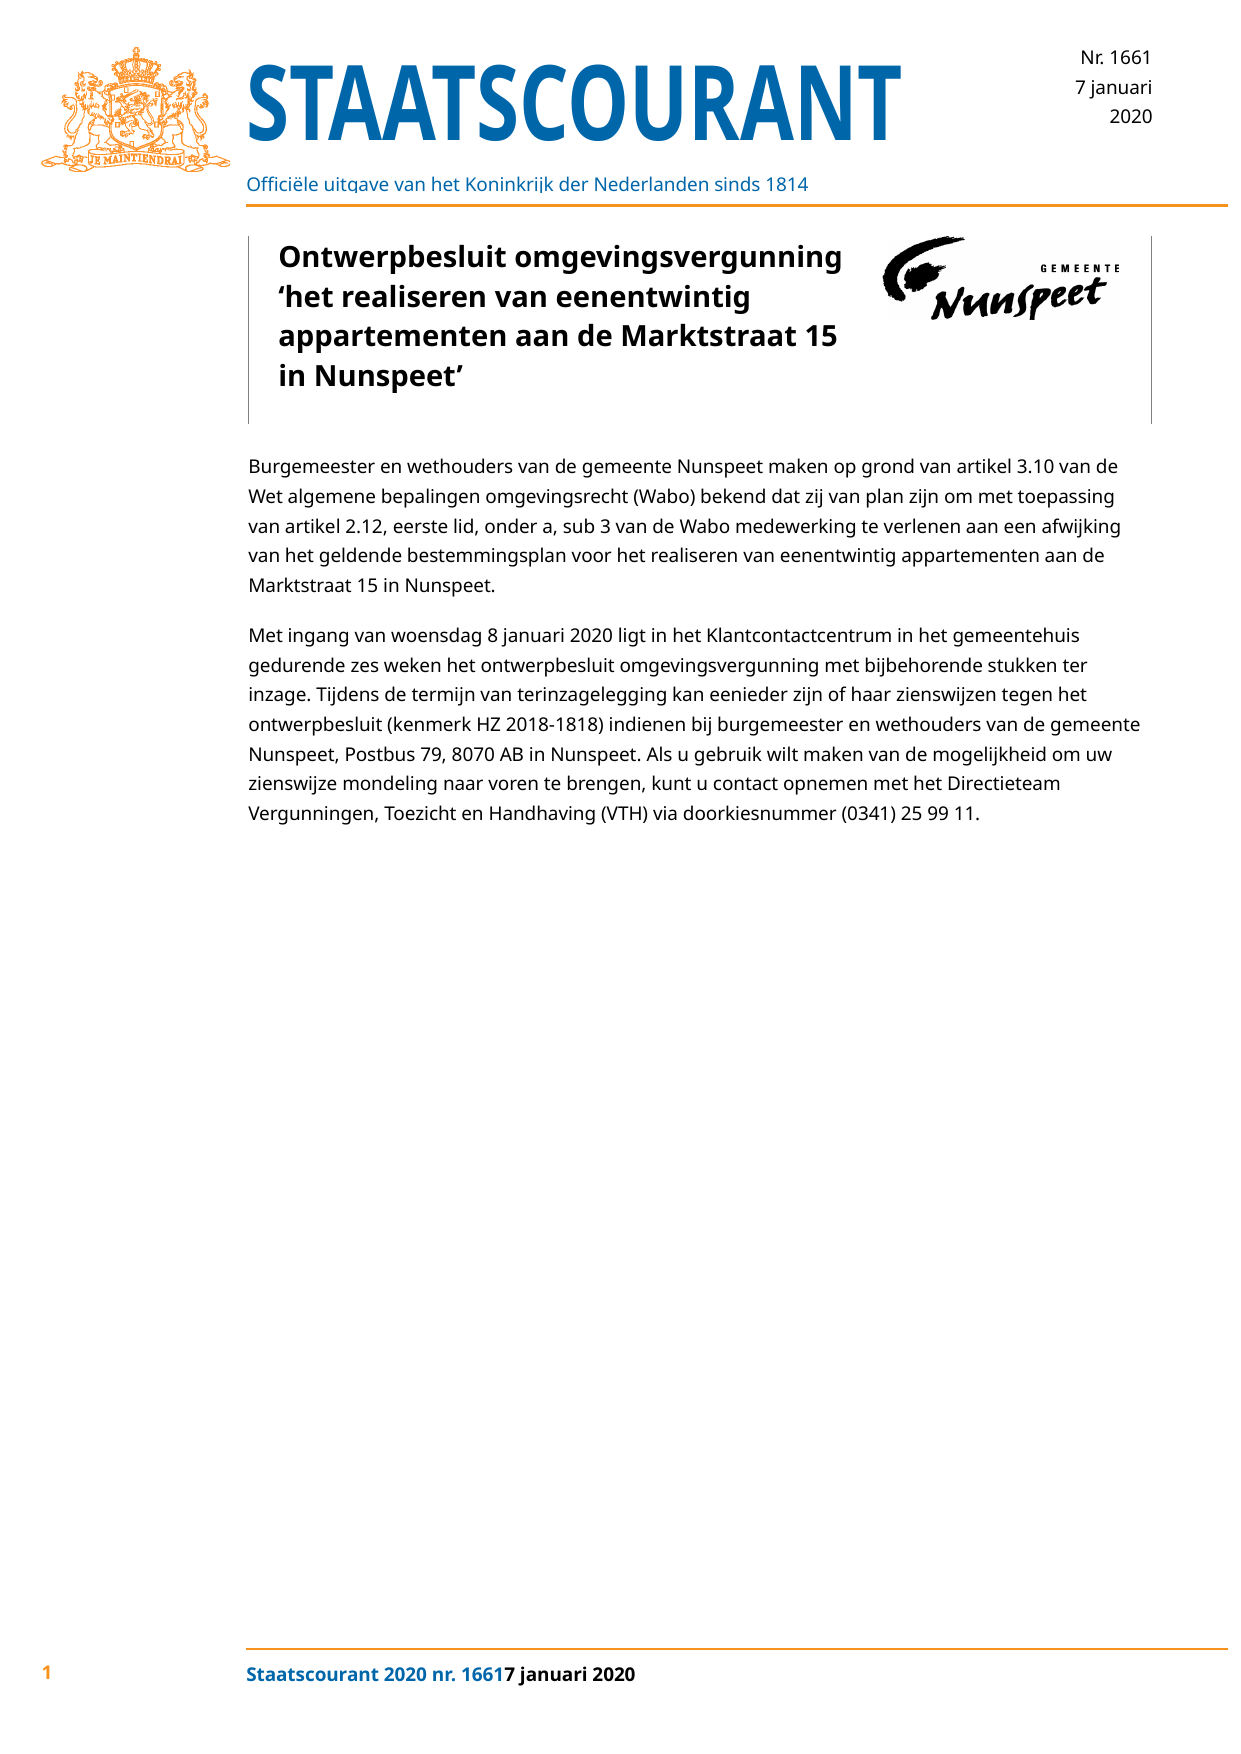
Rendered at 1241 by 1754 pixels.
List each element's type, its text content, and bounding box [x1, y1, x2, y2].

table_header [1119, 236, 1151, 319]
text Burgemeester en wethouders van de gemeente Nunspeet maken op grond van artikel 3.10 van de Wet algemene bepalingen omgevingsrecht (Wabo) bekend dat zij van plan zijn om met toepassing van artikel 2.12, eerste lid, onder a, sub 3 van de Wabo medewerking te verlenen aan een afwijking van het geldende bestemmingsplan voor het realiseren van eenentwintig appartementen aan de Marktstraat 15 in Nunspeet. [248, 454, 1152, 598]
picture [41, 47, 231, 172]
table_header [850, 236, 882, 319]
table_header Ontwerpbesluit omgevingsvergunning ‘het realiseren van eenentwintig appartementen aan de Marktstraat 15 in Nunspeet’ [249, 236, 850, 424]
table_header [850, 320, 1151, 424]
text Met ingang van woensdag 8 januari 2020 ligt in het Klantcontactcentrum in het gemeentehuis gedurende zes weken het ontwerpbesluit omgevingsvergunning met bijbehorende stukken ter inzage. Tijdens de termijn van terinzagelegging kan eenieder zijn of haar zienswijzen tegen het ontwerpbesluit (kenmerk HZ 2018-1818) indienen bij burgemeester en wethouders van de gemeente Nunspeet, Postbus 79, 8070 AB in Nunspeet. Als u gebruik wilt maken van de mogelijkheid om uw zienswijze mondeling naar voren te brengen, kunt u contact opnemen met het Directieteam Vergunningen, Toezicht en Handhaving (VTH) via doorkiesnummer (0341) 25 99 11. [248, 622, 1152, 826]
picture [882, 236, 1119, 320]
